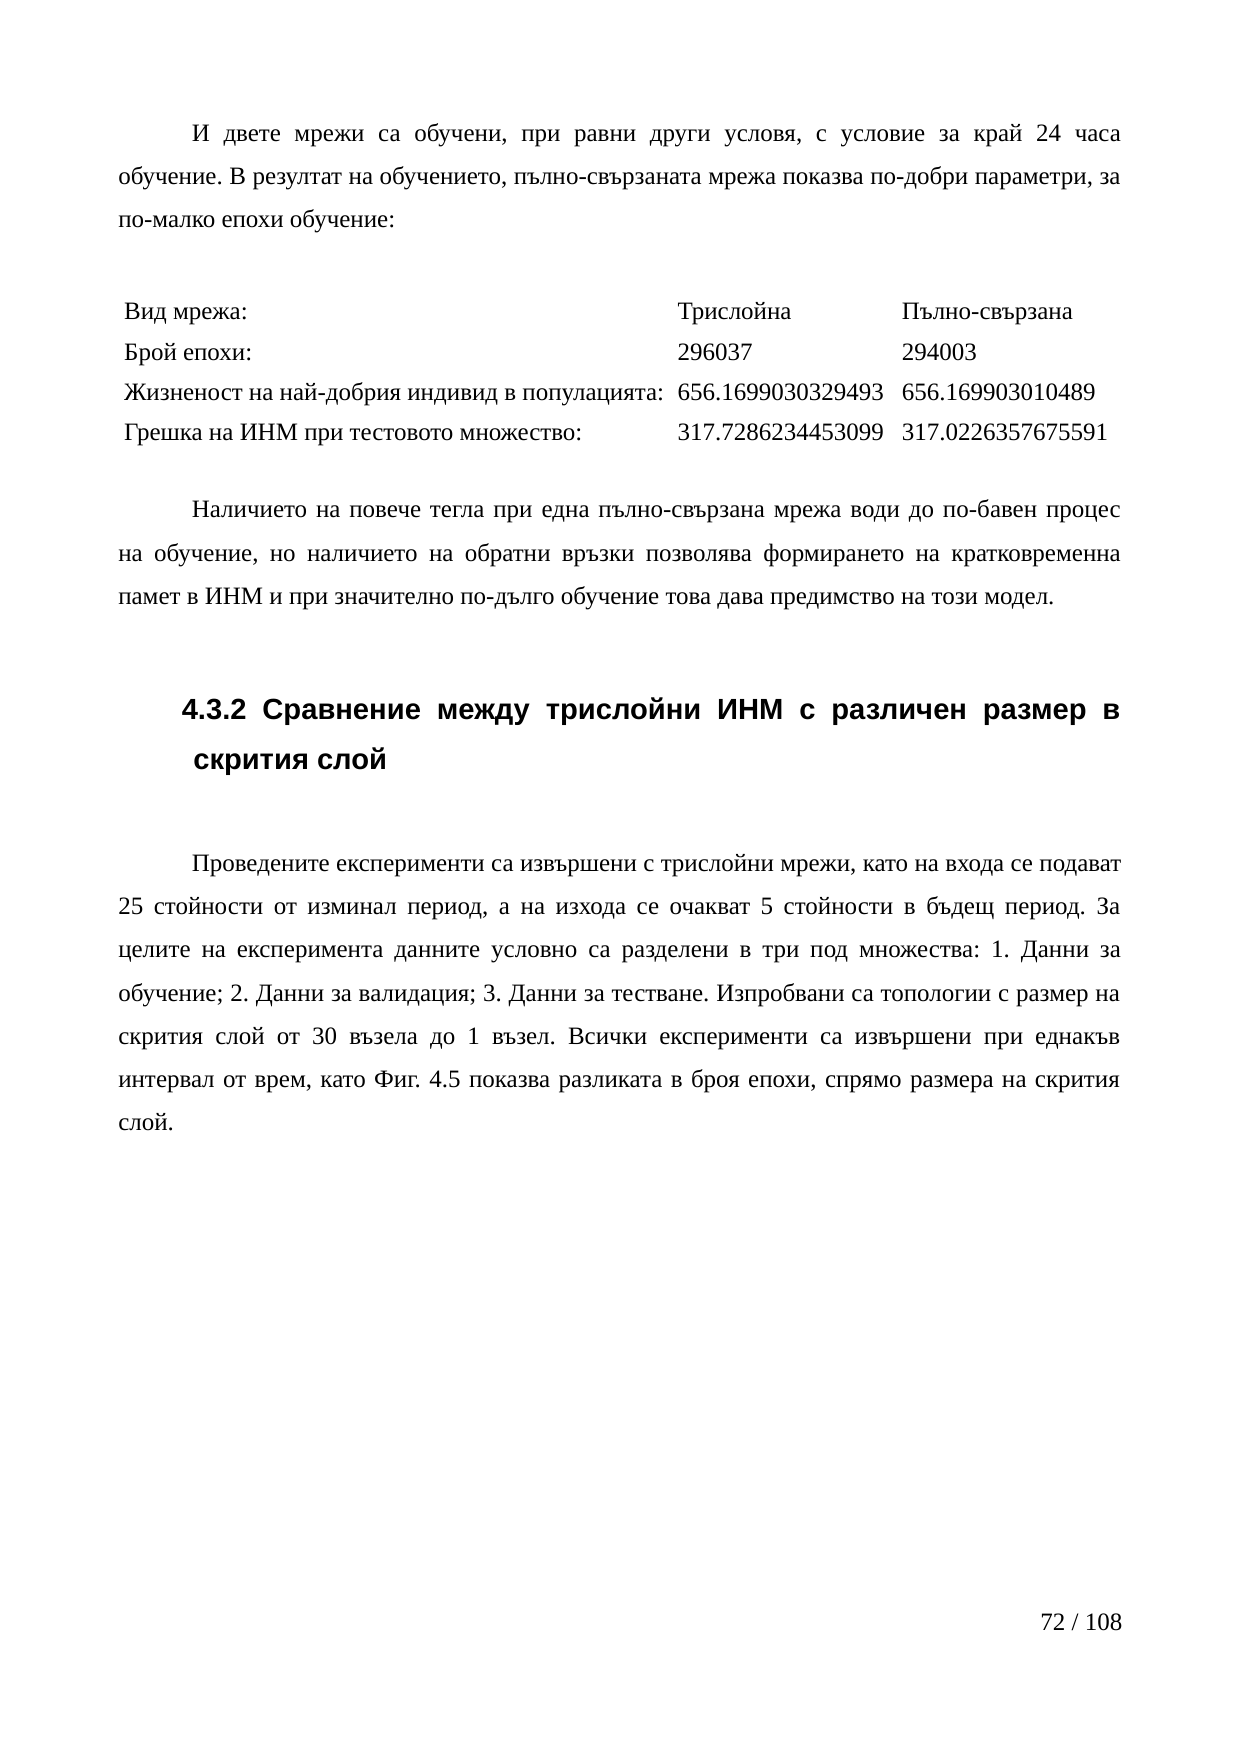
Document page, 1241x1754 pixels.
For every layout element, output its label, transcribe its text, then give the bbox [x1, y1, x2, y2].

table_cell Брой епохи: [118, 331, 672, 371]
table_cell Жизненост на най-добрия индивид в популацията: [118, 371, 672, 411]
table_cell 317.0226357675591 [896, 411, 1122, 451]
table_cell 296037 [672, 331, 896, 371]
table_cell Грешка на ИНМ при тестовото множество: [118, 411, 672, 451]
subtitle 4.3.2 Сравнение между трислойни ИНМ с различен размер в скрития слой [118, 692, 1122, 776]
table_header Вид мрежа: [118, 291, 672, 331]
text И двете мрежи са обучени, при равни други условя, с условие за край 24 часа обучение. В резултат на обучението, пълно-свързаната мрежа показва по-добри параметри, за по-малко епохи обучение: [118, 118, 1122, 233]
table_cell 294003 [896, 331, 1122, 371]
table_cell 317.7286234453099 [672, 411, 896, 451]
text Наличието на повече тегла при една пълно-свързана мрежа води до по-бавен процес на обучение, но наличието на обратни връзки позволява формирането на кратковременна памет в ИНМ и при значително по-дълго обучение това дава предимство на този модел. [118, 494, 1122, 609]
table_cell 656.169903010489 [896, 371, 1122, 411]
table_cell 656.1699030329493 [672, 371, 896, 411]
text Проведените експерименти са извършени с трислойни мрежи, като на входа се подават 25 стойности от изминал период, а на изхода се очакват 5 стойности в бъдещ период. За целите на експеримента данните условно са разделени в три под множества: 1. Данни за обучение; 2. Данни за валидация; 3. Данни за тестване. Изпробвани са топологии с размер на скрития слой от 30 възела до 1 възел. Всички експерименти са извършени при еднакъв интервал от врем, като Фиг. 4.5 показва разликата в броя епохи, спрямо размера на скрития слой. [118, 848, 1122, 1136]
table_header Пълно-свързана [896, 291, 1122, 331]
table_header Трислойна [672, 291, 896, 331]
